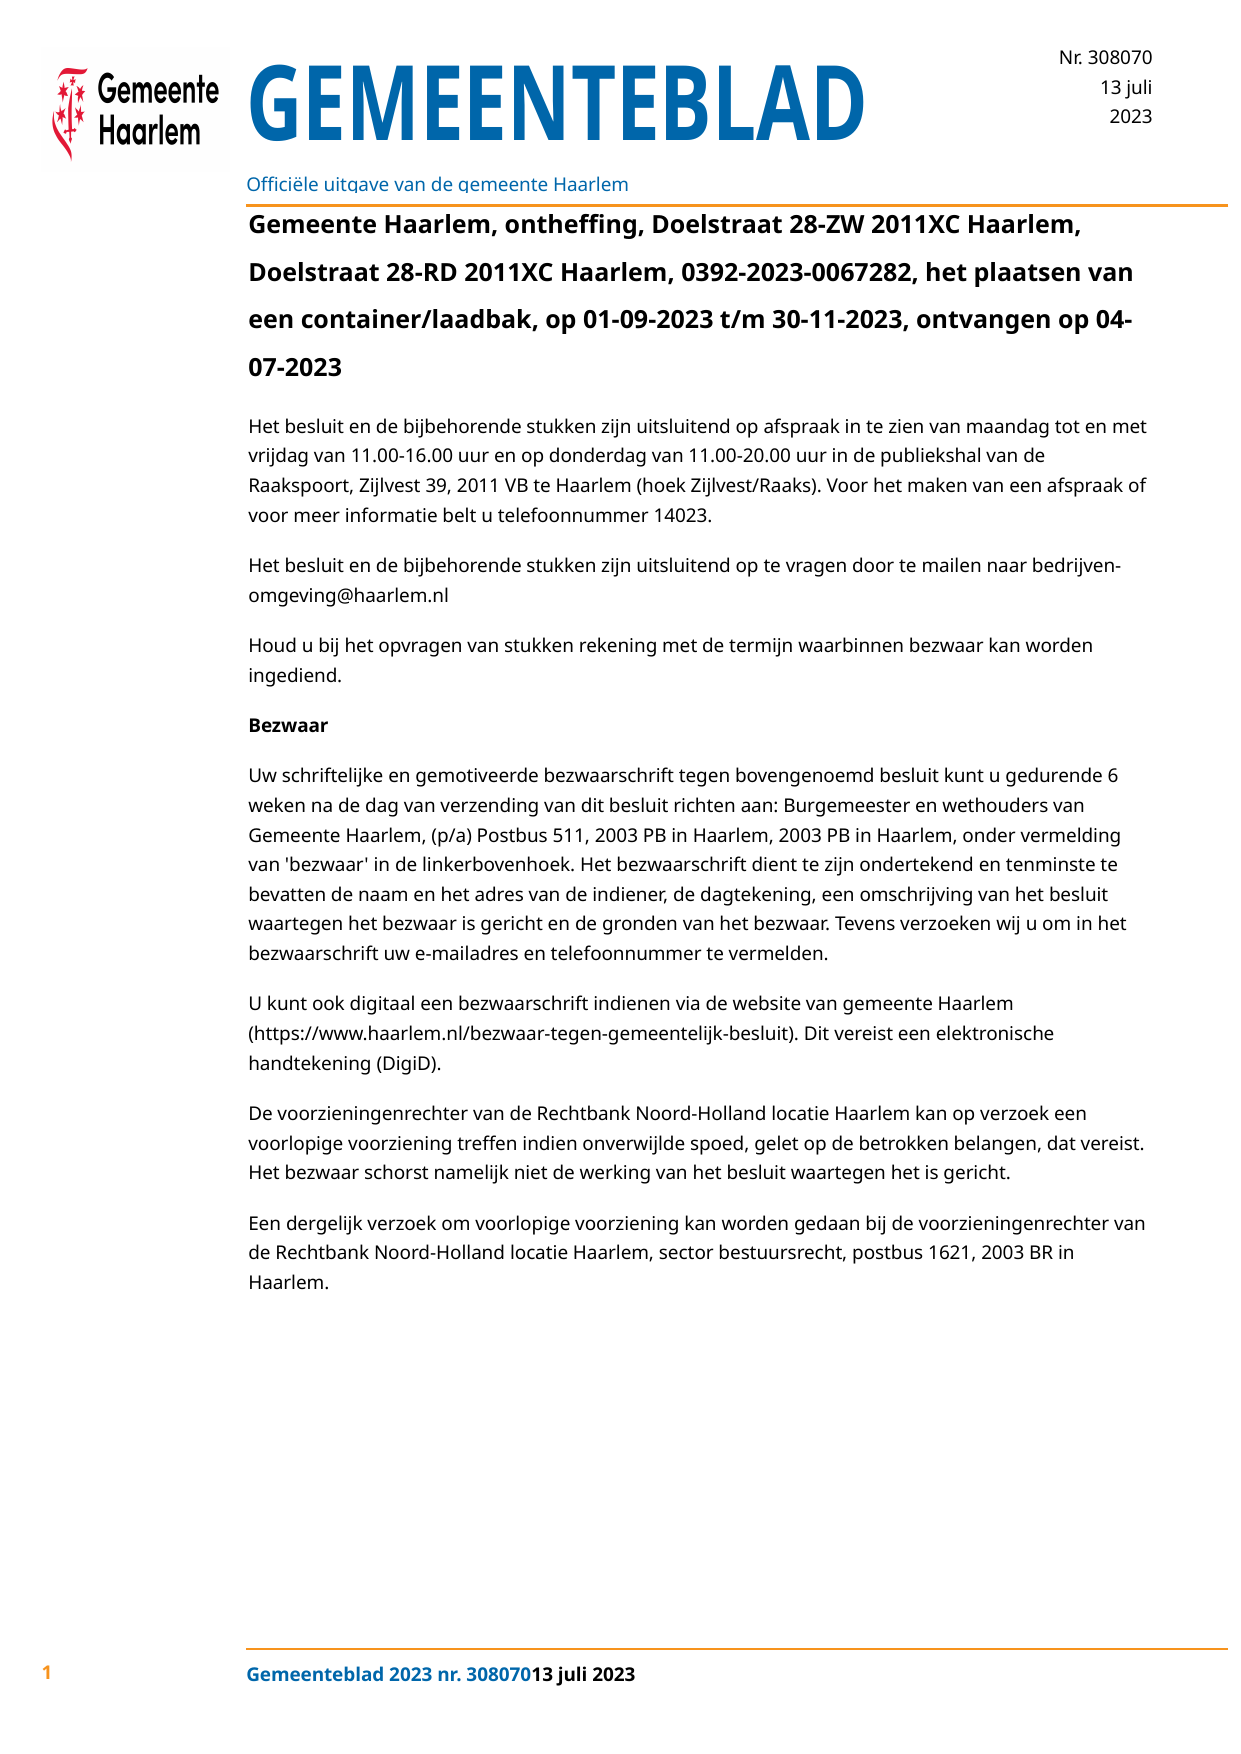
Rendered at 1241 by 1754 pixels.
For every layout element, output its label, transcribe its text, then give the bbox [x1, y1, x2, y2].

text Houd u bij het opvragen van stukken rekening met de termijn waarbinnen bezwaar kan worden ingediend. [248, 632, 1152, 688]
text Het besluit en de bijbehorende stukken zijn uitsluitend op te vragen door te mailen naar bedrijven-omgeving@haarlem.nl [248, 552, 1152, 608]
text U kunt ook digitaal een bezwaarschrift indienen via de website van gemeente Haarlem (https://www.haarlem.nl/bezwaar-tegen-gemeentelijk-besluit). Dit vereist een elektronische handtekening (DigiD). [248, 991, 1152, 1076]
text Een dergelijk verzoek om voorlopige voorziening kan worden gedaan bij de voorzieningenrechter van de Rechtbank Noord-Holland locatie Haarlem, sector bestuursrecht, postbus 1621, 2003 BR in Haarlem. [248, 1210, 1152, 1295]
text Het besluit en de bijbehorende stukken zijn uitsluitend op afspraak in te zien van maandag tot en met vrijdag van 11.00-16.00 uur en op donderdag van 11.00-20.00 uur in de publiekshal van de Raakspoort, Zijlvest 39, 2011 VB te Haarlem (hoek Zijlvest/Raaks). Voor het maken van een afspraak of voor meer informatie belt u telefoonnummer 14023. [248, 413, 1152, 528]
text Bezwaar [248, 712, 1152, 738]
text De voorzieningenrechter van de Rechtbank Noord-Holland locatie Haarlem kan op verzoek een voorlopige voorziening treffen indien onverwijlde spoed, gelet op de betrokken belangen, dat vereist. Het bezwaar schorst namelijk niet de werking van het besluit waartegen het is gericht. [248, 1100, 1152, 1185]
text Gemeente Haarlem, ontheffing, Doelstraat 28-ZW 2011XC Haarlem, Doelstraat 28-RD 2011XC Haarlem, 0392-2023-0067282, het plaatsen van een container/laadbak, op 01-09-2023 t/m 30-11-2023, ontvangen op 04-07-2023 [248, 207, 1152, 384]
text Uw schriftelijke en gemotiveerde bezwaarschrift tegen bovengenoemd besluit kunt u gedurende 6 weken na de dag van verzending van dit besluit richten aan: Burgemeester en wethouders van Gemeente Haarlem, (p/a) Postbus 511, 2003 PB in Haarlem, 2003 PB in Haarlem, onder vermelding van 'bezwaar' in de linkerbovenhoek. Het bezwaarschrift dient te zijn ondertekend en tenminste te bevatten de naam en het adres van de indiener, de dagtekening, een omschrijving van het besluit waartegen het bezwaar is gericht en de gronden van het bezwaar. Tevens verzoeken wij u om in het bezwaarschrift uw e-mailadres en telefoonnummer te vermelden. [248, 763, 1152, 966]
picture [41, 47, 231, 172]
